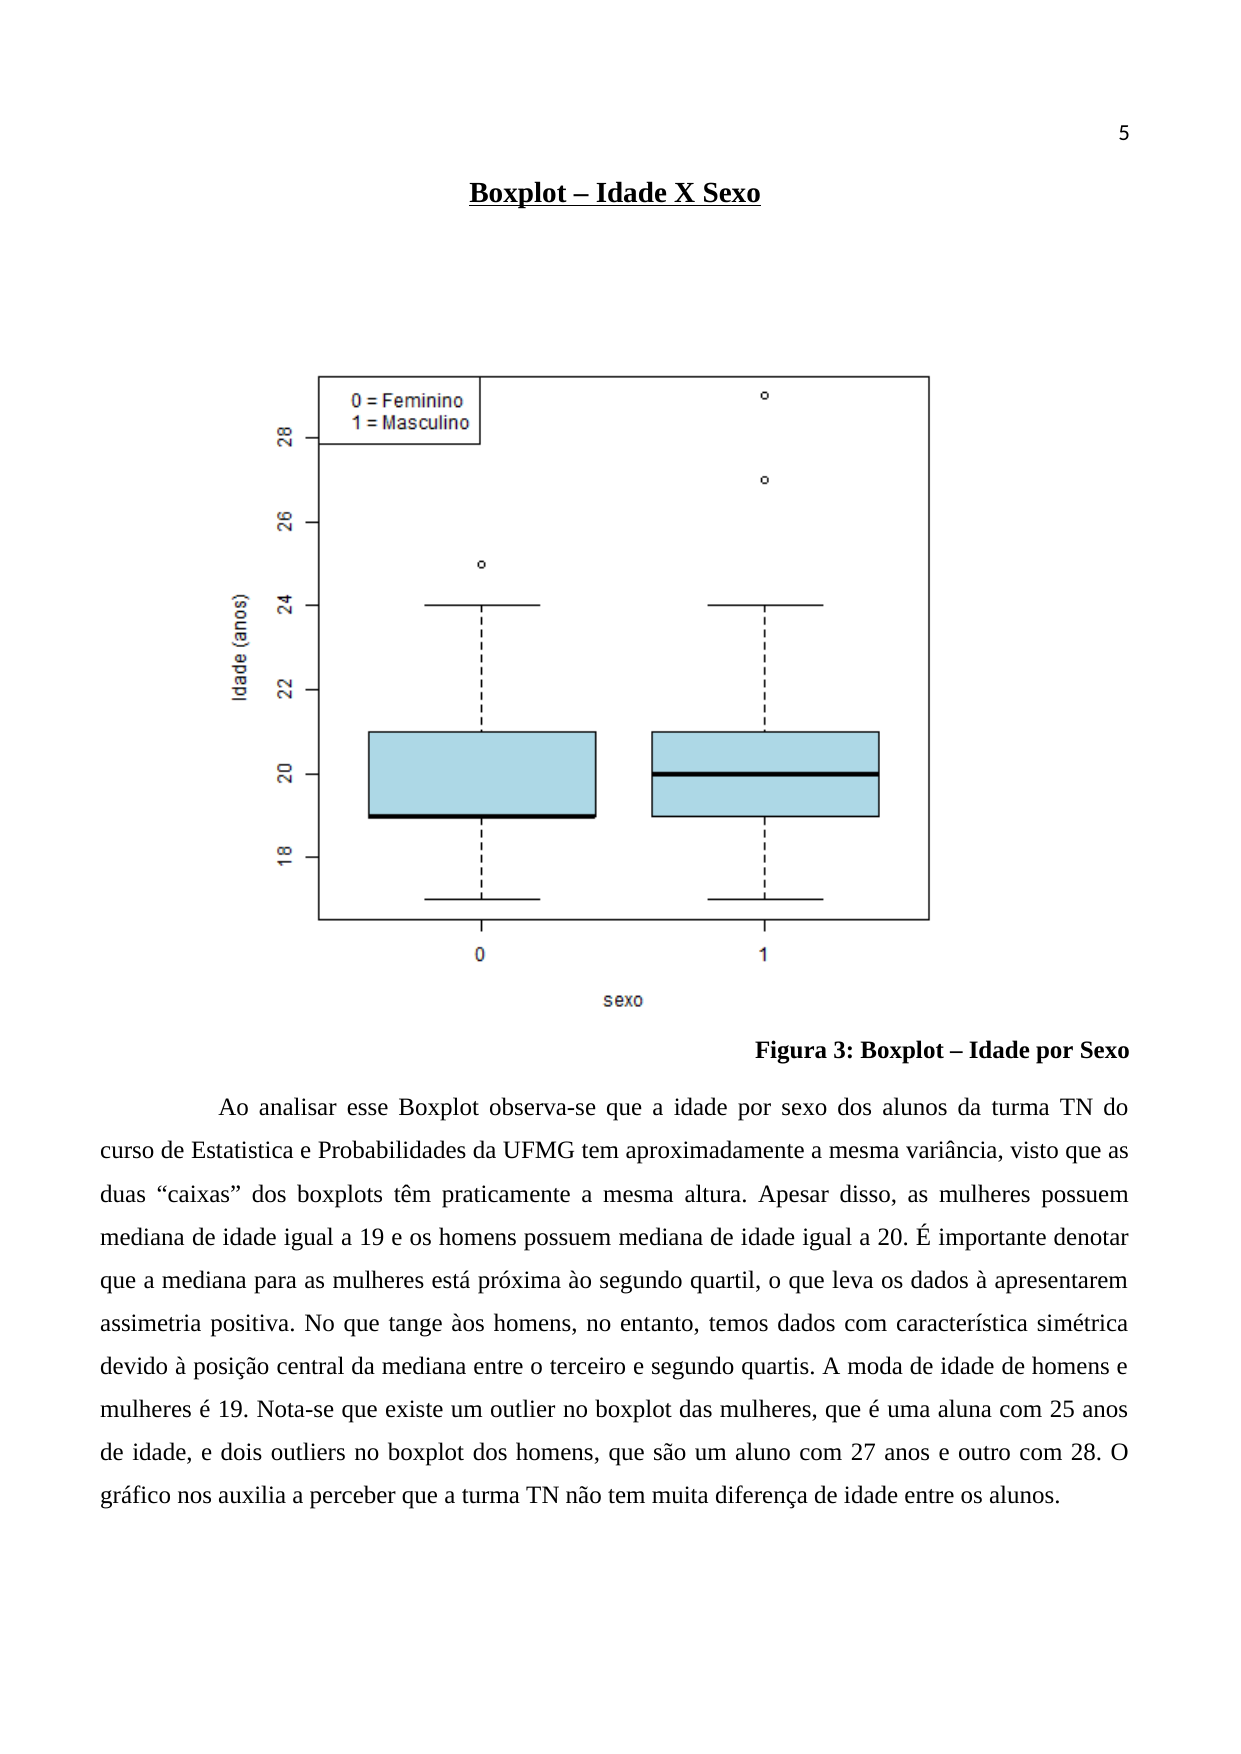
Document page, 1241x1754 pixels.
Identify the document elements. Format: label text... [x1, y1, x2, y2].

text Ao analisar esse Boxplot observa-se que a idade por sexo dos alunos da turma TN do curso de Estatistica e Probabilidades da UFMG tem aproximadamente a mesma variância, visto que as duas “caixas” dos boxplots têm praticamente a mesma altura. Apesar disso, as mulheres possuem mediana de idade igual a 19 e os homens possuem mediana de idade igual a 20. É importante denotar que a mediana para as mulheres está próxima ào segundo quartil, o que leva os dados à apresentarem assimetria positiva. No que tange àos homens, no entanto, temos dados com característica simétrica devido à posição central da mediana entre o terceiro e segundo quartis. A moda de idade de homens e mulheres é 19. Nota-se que existe um outlier no boxplot das mulheres, que é uma aluna com 25 anos de idade, e dois outliers no boxplot dos homens, que são um aluno com 27 anos e outro com 28. O gráfico nos auxilia a perceber que a turma TN não tem muita diferença de idade entre os alunos. [100, 1092, 1130, 1509]
text Boxplot – Idade X Sexo [100, 176, 1130, 209]
picture [227, 285, 977, 1035]
text Figura 3: Boxplot – Idade por Sexo [100, 265, 1130, 1064]
